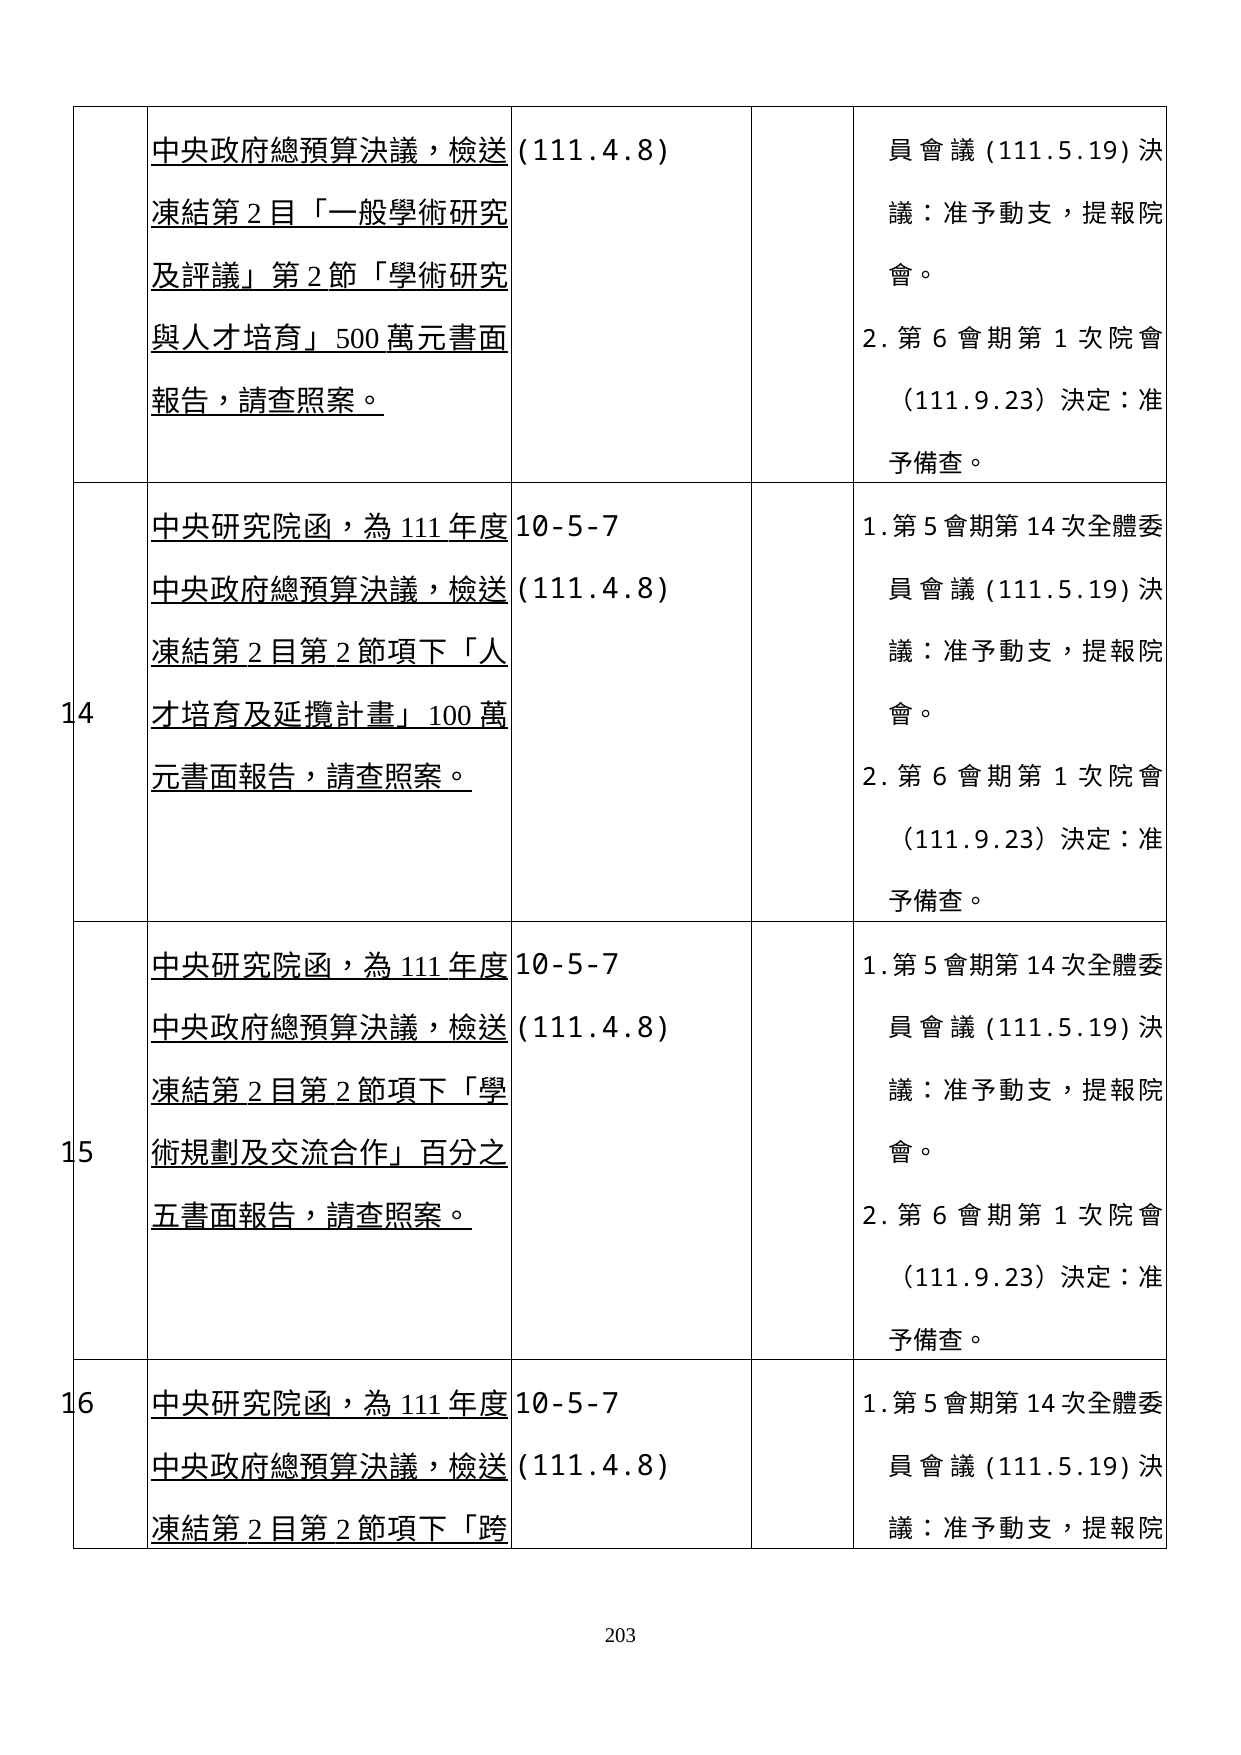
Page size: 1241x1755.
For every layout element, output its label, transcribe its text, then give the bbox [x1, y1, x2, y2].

table_cell 中央研究院函，為111年度中央政府總預算決議，檢送凍結第2目第2節項下「跨 [148, 1360, 511, 1548]
table_cell 中央研究院函，為111年度中央政府總預算決議，檢送凍結第2目第2節項下「學術規劃及交流合作」百分之五書面報告，請查照案。 [148, 922, 511, 1359]
table_cell (111.4.8) [512, 107, 751, 482]
table_cell [752, 1360, 853, 1548]
table_cell [74, 107, 147, 482]
table_cell [74, 1360, 147, 1548]
table_cell 中央政府總預算決議，檢送凍結第2目「一般學術研究及評議」第2節「學術研究與人才培育」500萬元書面報告，請查照案。 [148, 107, 511, 482]
table_cell [752, 107, 853, 482]
table_cell [74, 483, 147, 921]
table_cell 1.第5會期第14次全體委員會議(111.5.19)決議：准予動支，提報院 [854, 1360, 1166, 1548]
table_cell 10-5-7 (111.4.8) [512, 1360, 751, 1548]
table_cell [752, 483, 853, 921]
table_cell 10-5-7 (111.4.8) [512, 483, 751, 921]
table_cell 中央研究院函，為111年度中央政府總預算決議，檢送凍結第2目第2節項下「人才培育及延攬計畫」100萬元書面報告，請查照案。 [148, 483, 511, 921]
table_cell [74, 922, 147, 1359]
table_cell 1.第5會期第14次全體委員會議(111.5.19)決議：准予動支，提報院會。 2.第6會期第1次院會（111.9.23）決定：准予備查。 [854, 922, 1166, 1359]
table_cell 10-5-7 (111.4.8) [512, 922, 751, 1359]
table_cell 員會議(111.5.19)決議：准予動支，提報院會。 2.第6會期第1次院會（111.9.23）決定：准予備查。 [854, 107, 1166, 482]
table_cell [752, 922, 853, 1359]
table_cell 1.第5會期第14次全體委員會議(111.5.19)決議：准予動支，提報院會。 2.第6會期第1次院會（111.9.23）決定：准予備查。 [854, 483, 1166, 921]
